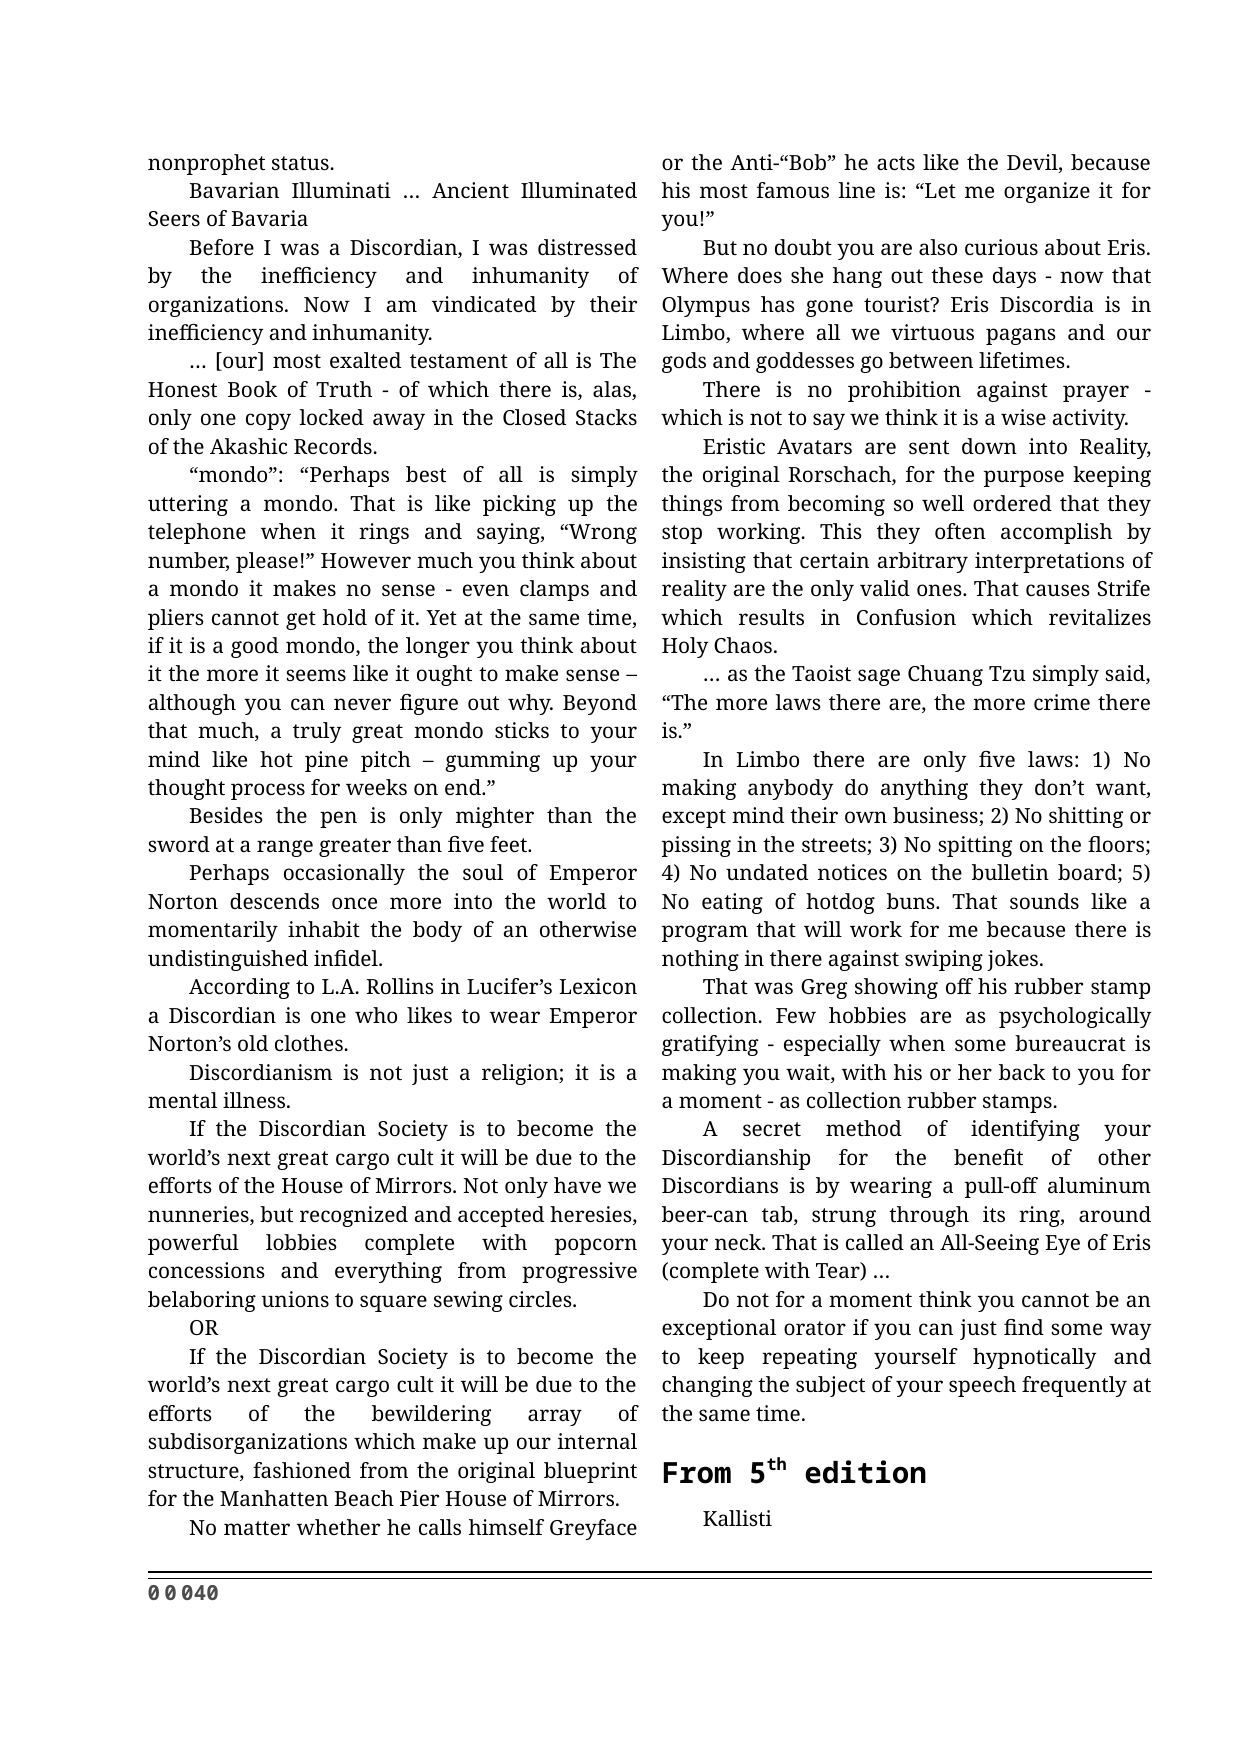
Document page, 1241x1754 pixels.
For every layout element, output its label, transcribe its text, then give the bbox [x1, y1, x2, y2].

subtitle From 5th edition [661, 1452, 1152, 1492]
text If the Discordian Society is to become the world’s next great cargo cult it will be due to the efforts of the House of Mirrors. Not only have we nunneries, but recognized and accepted heresies, powerful lobbies complete with popcorn concessions and everything from progressive belaboring unions to square sewing circles. [148, 1114, 638, 1313]
text No matter whether he calls himself Greyface [148, 1513, 638, 1541]
text or the Anti-“Bob” he acts like the Devil, because his most famous line is: “Let me organize it for you!” [661, 148, 1152, 233]
text But no doubt you are also curious about Eris. Where does she hang out these days - now that Olympus has gone tourist? Eris Discordia is in Limbo, where all we virtuous pagans and our gods and goddesses go between lifetimes. [661, 233, 1152, 375]
text In Limbo there are only five laws: 1) No making anybody do anything they don’t want, except mind their own business; 2) No shitting or pissing in the streets; 3) No spitting on the floors; 4) No undated notices on the bulletin board; 5) No eating of hotdog buns. That sounds like a program that will work for me because there is nothing in there against swiping jokes. [661, 745, 1152, 972]
text According to L.A. Rollins in Lucifer’s Lexicon a Discordian is one who likes to wear Emperor Norton’s old clothes. [148, 972, 638, 1058]
text OR [148, 1313, 638, 1342]
text Perhaps occasionally the soul of Emperor Norton descends once more into the world to momentarily inhabit the body of an otherwise undistinguished infidel. [148, 858, 638, 972]
text … [our] most exalted testament of all is The Honest Book of Truth - of which there is, alas, only one copy locked away in the Closed Stacks of the Akashic Records. [148, 347, 638, 460]
text Kallisti [661, 1504, 1152, 1533]
text If the Discordian Society is to become the world’s next great cargo cult it will be due to the efforts of the bewildering array of subdisorganizations which make up our internal structure, fashioned from the original blueprint for the Manhatten Beach Pier House of Mirrors. [148, 1342, 638, 1513]
text … as the Taoist sage Chuang Tzu simply said, “The more laws there are, the more crime there is.” [661, 659, 1152, 745]
text Discordianism is not just a religion; it is a mental illness. [148, 1058, 638, 1114]
text Do not for a moment think you cannot be an exceptional orator if you can just find some way to keep repeating yourself hypnotically and changing the subject of your speech frequently at the same time. [661, 1285, 1152, 1427]
text Besides the pen is only mighter than the sword at a range greater than five feet. [148, 802, 638, 858]
text “mondo”: “Perhaps best of all is simply uttering a mondo. That is like picking up the telephone when it rings and saying, “Wrong number, please!” However much you think about a mondo it makes no sense - even clamps and pliers cannot get hold of it. Yet at the same time, if it is a good mondo, the longer you think about it the more it seems like it ought to make sense – although you can never figure out why. Beyond that much, a truly great mondo sticks to your mind like hot pine pitch – gumming up your thought process for weeks on end.” [148, 460, 638, 802]
text Eristic Avatars are sent down into Reality, the original Rorschach, for the purpose keeping things from becoming so well ordered that they stop working. This they often accomplish by insisting that certain arbitrary interpretations of reality are the only valid ones. That causes Strife which results in Confusion which revitalizes Holy Chaos. [661, 432, 1152, 659]
text That was Greg showing off his rubber stamp collection. Few hobbies are as psychologically gratifying - especially when some bureaucrat is making you wait, with his or her back to you for a moment - as collection rubber stamps. [661, 972, 1152, 1114]
text There is no prohibition against prayer - which is not to say we think it is a wise activity. [661, 375, 1152, 432]
text Before I was a Discordian, I was distressed by the inefficiency and inhumanity of organizations. Now I am vindicated by their inefficiency and inhumanity. [148, 233, 638, 347]
text nonprophet status. [148, 148, 638, 176]
text Bavarian Illuminati … Ancient Illuminated Seers of Bavaria [148, 176, 638, 233]
text A secret method of identifying your Discordianship for the benefit of other Discordians is by wearing a pull-off aluminum beer-can tab, strung through its ring, around your neck. That is called an All-Seeing Eye of Eris (complete with Tear) … [661, 1114, 1152, 1285]
